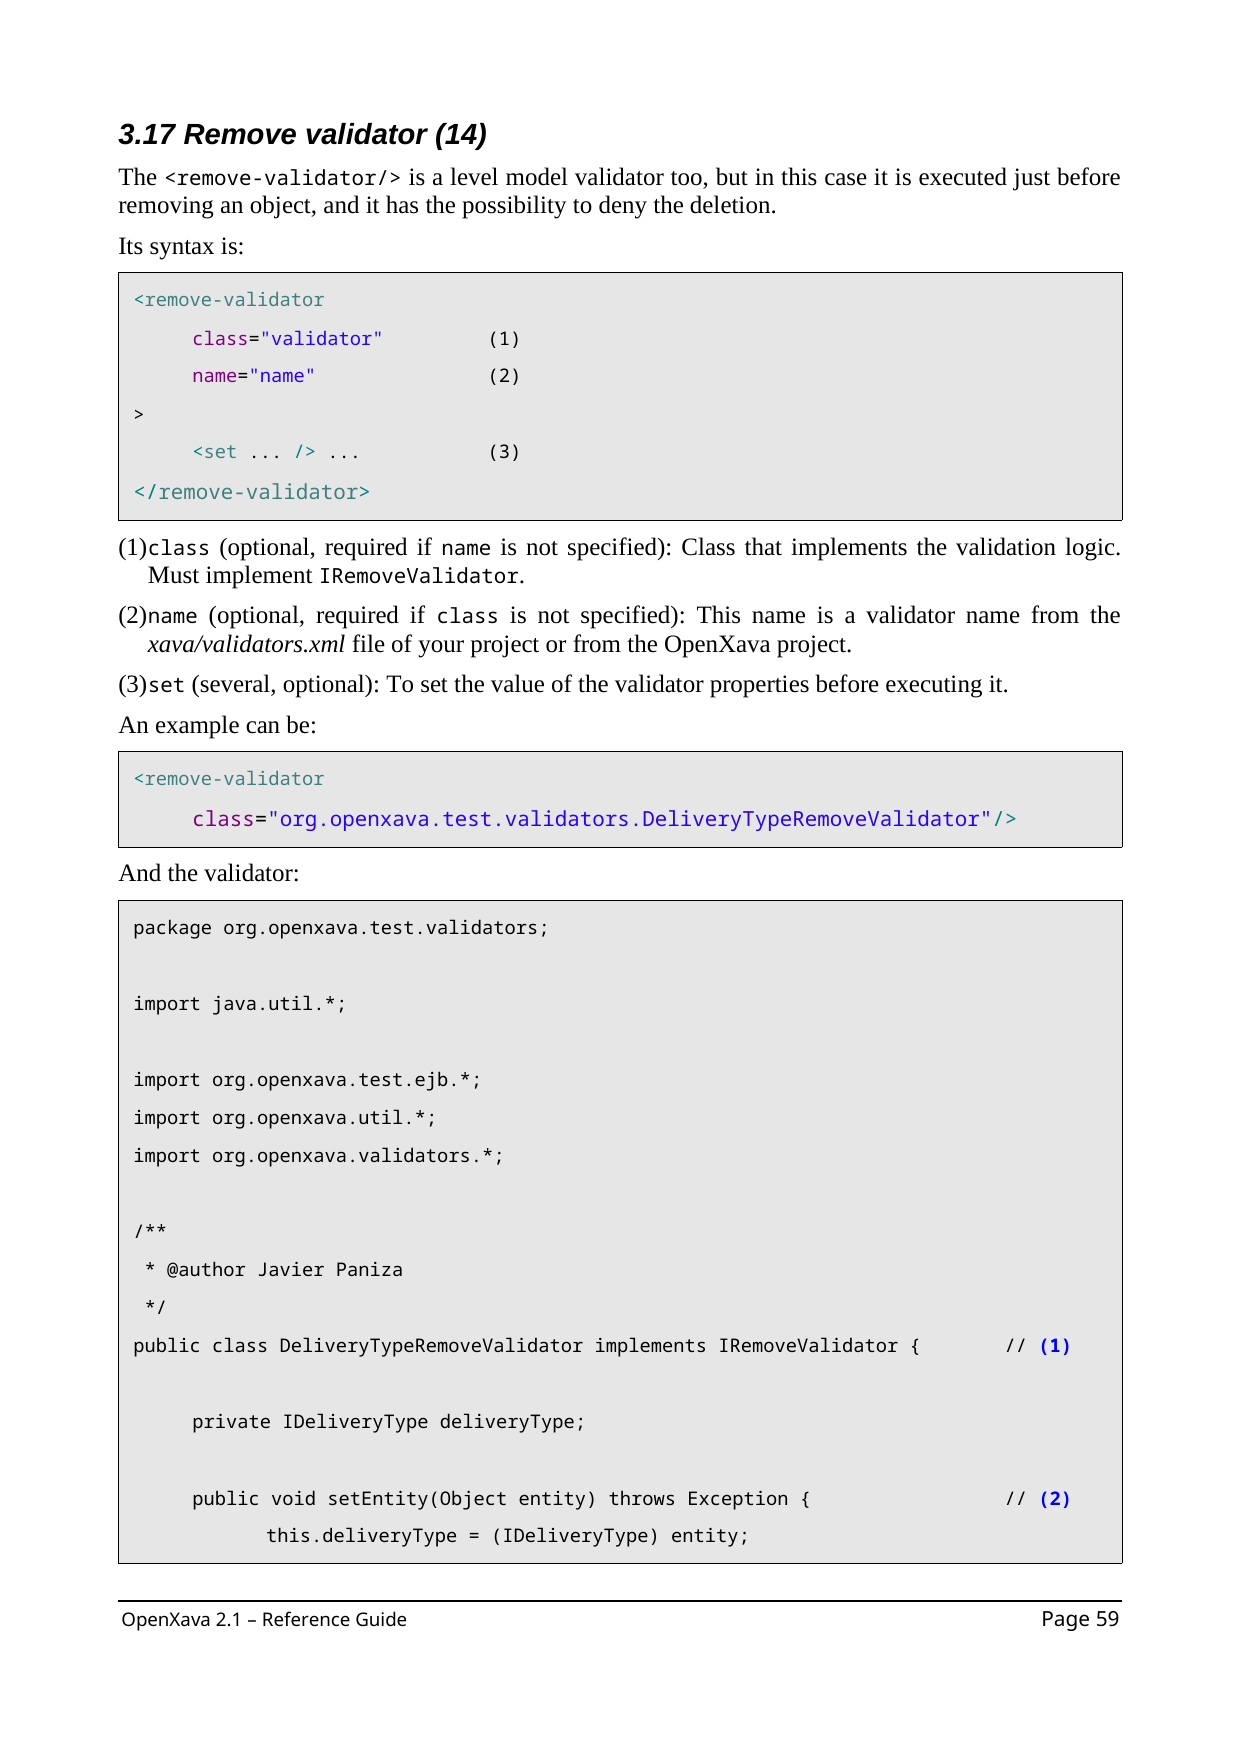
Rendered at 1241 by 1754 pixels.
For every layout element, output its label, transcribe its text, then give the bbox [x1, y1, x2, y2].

text The <remove-validator/> is a level model validator too, but in this case it is executed just before removing an object, and it has the possibility to deny the deletion. [118, 163, 1122, 219]
text <remove-validator [119, 752, 1122, 789]
text package org.openxava.test.validators; [119, 901, 1122, 938]
list name (optional, required if class is not specified): This name is a validator name from the xava/validators.xml file of your project or from the OpenXava project. [118, 602, 1122, 657]
list set (several, optional): To set the value of the validator properties before executing it. [118, 670, 1122, 698]
text this.deliveryType = (IDeliveryType) entity; [119, 1508, 1122, 1563]
text public class DeliveryTypeRemoveValidator implements IRemoveValidator { // (1) [119, 1318, 1122, 1356]
text /** [119, 1204, 1122, 1242]
text class="validator" (1) [119, 310, 1122, 348]
subtitle Remove validator (14) [118, 118, 1122, 151]
text name="name" (2) [119, 348, 1122, 386]
text class="org.openxava.test.validators.DeliveryTypeRemoveValidator"/> [119, 789, 1122, 847]
text </remove-validator> [119, 462, 1122, 520]
text An example can be: [118, 711, 1122, 738]
text Its syntax is: [118, 232, 1122, 259]
text And the validator: [118, 859, 1122, 887]
text <set ... /> ... (3) [119, 424, 1122, 462]
text private IDeliveryType deliveryType; [119, 1394, 1122, 1432]
text <remove-validator [119, 273, 1122, 310]
text import java.util.*; [119, 976, 1122, 1014]
text public void setEntity(Object entity) throws Exception { // (2) [119, 1470, 1122, 1508]
text import org.openxava.validators.*; [119, 1128, 1122, 1166]
text * @author Javier Paniza [119, 1242, 1122, 1280]
text > [119, 386, 1122, 424]
list class (optional, required if name is not specified): Class that implements the validation logic. Must implement IRemoveValidator. [118, 533, 1122, 589]
text import org.openxava.util.*; [119, 1090, 1122, 1128]
text import org.openxava.test.ejb.*; [119, 1052, 1122, 1090]
text */ [119, 1280, 1122, 1318]
